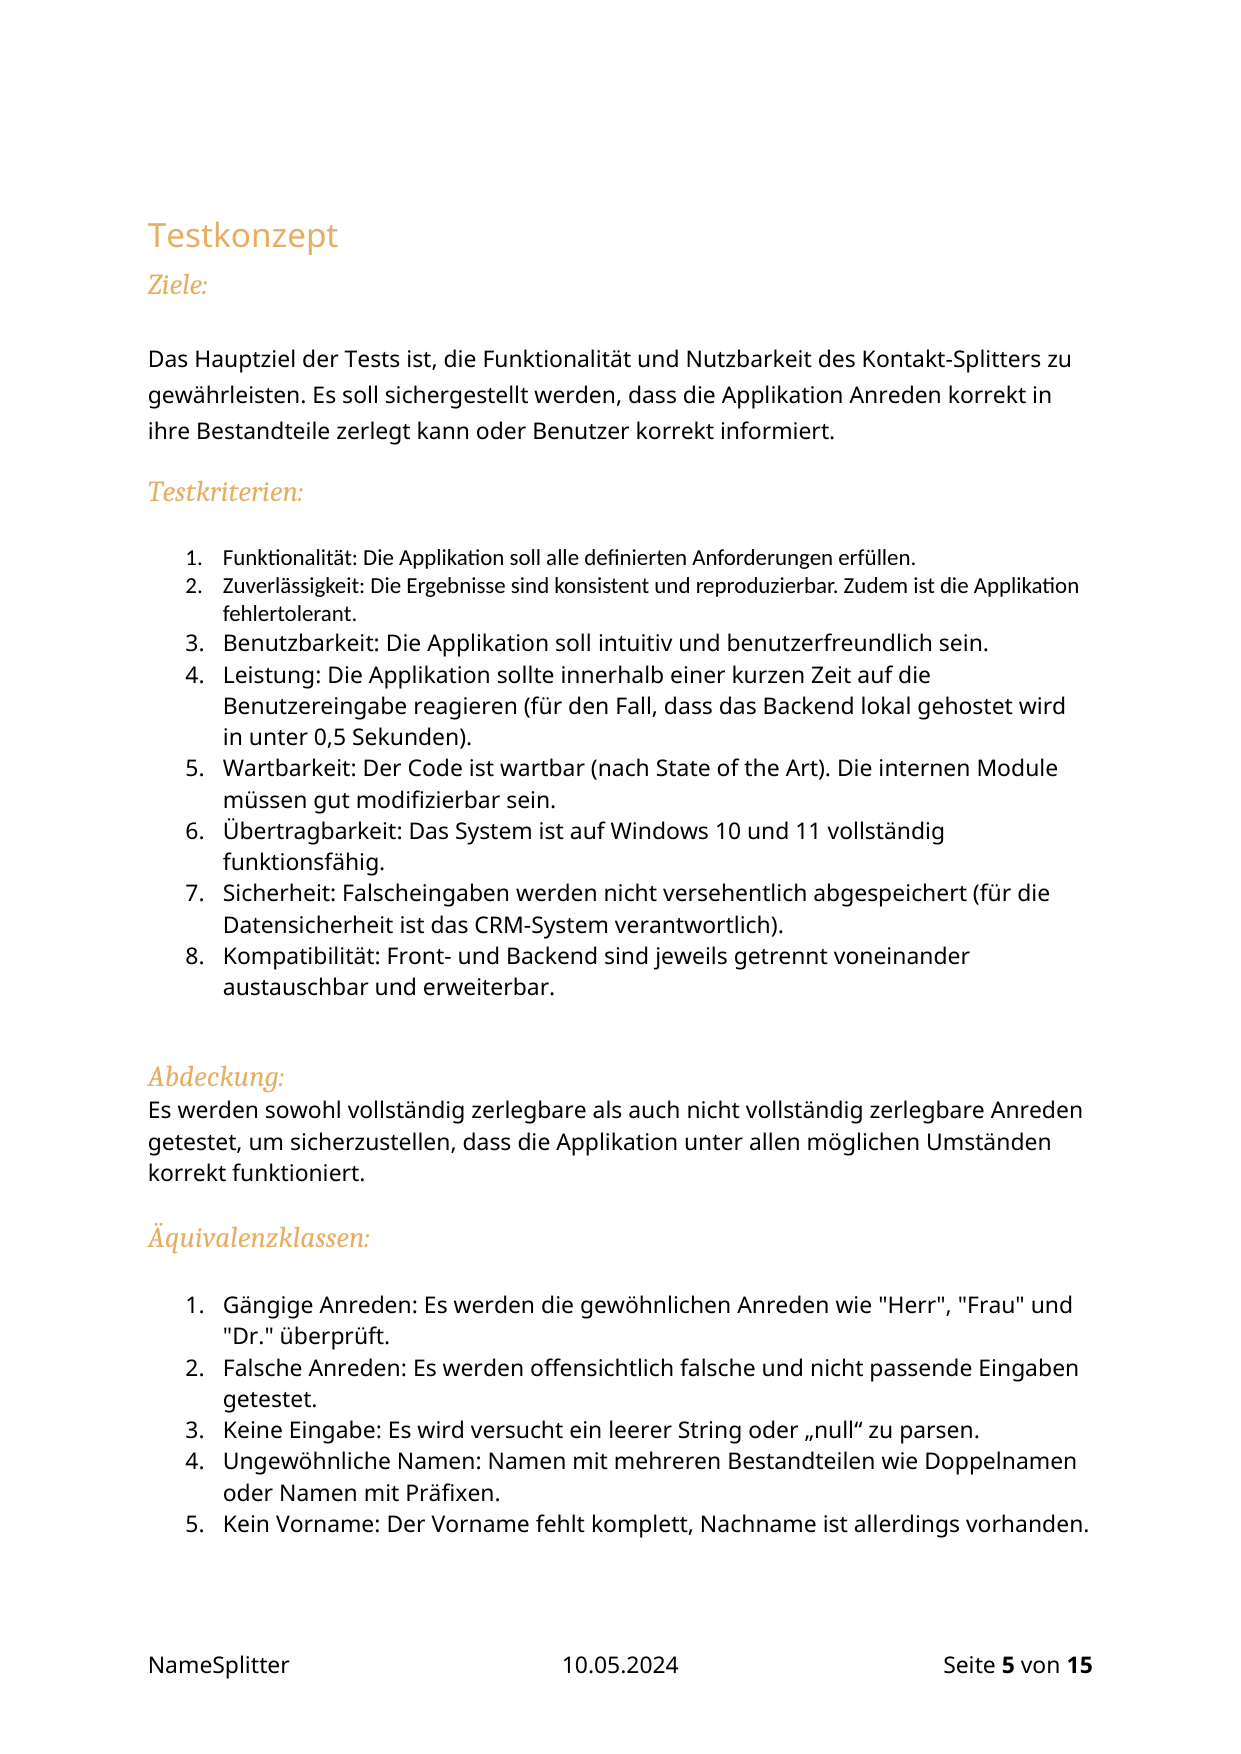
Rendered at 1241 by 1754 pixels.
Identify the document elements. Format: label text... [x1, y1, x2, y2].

list Benutzbarkeit: Die Applikation soll intuitiv und benutzerfreundlich sein. [185, 627, 1093, 658]
list Gängige Anreden: Es werden die gewöhnlichen Anreden wie "Herr", "Frau" und "Dr." überprüft. [185, 1289, 1093, 1351]
subtitle Testkonzept [148, 212, 1093, 257]
list Leistung: Die Applikation sollte innerhalb einer kurzen Zeit auf die Benutzereingabe reagieren (für den Fall, dass das Backend lokal gehostet wird in unter 0,5 Sekunden). [185, 658, 1093, 752]
subtitle Testkriterien: [148, 476, 1093, 509]
list Funktionalität: Die Applikation soll alle definierten Anforderungen erfüllen. [185, 543, 1093, 571]
list Kompatibilität: Front- und Backend sind jeweils getrennt voneinander austauschbar und erweiterbar. [185, 940, 1093, 1002]
subtitle Äquivalenzklassen: [148, 1221, 1093, 1255]
text Das Hauptziel der Tests ist, die Funktionalität und Nutzbarkeit des Kontakt-Splitters zu gewährleisten. Es soll sichergestellt werden, dass die Applikation Anreden korrekt in ihre Bestandteile zerlegt kann oder Benutzer korrekt informiert. [148, 307, 1093, 446]
list Zuverlässigkeit: Die Ergebnisse sind konsistent und reproduzierbar. Zudem ist die Applikation fehlertolerant. [185, 571, 1093, 627]
list Keine Eingabe: Es wird versucht ein leerer String oder „null“ zu parsen. [185, 1414, 1093, 1445]
subtitle Ziele: [148, 268, 1093, 302]
list Wartbarkeit: Der Code ist wartbar (nach State of the Art). Die internen Module müssen gut modifizierbar sein. [185, 752, 1093, 815]
list Falsche Anreden: Es werden offensichtlich falsche und nicht passende Eingaben getestet. [185, 1351, 1093, 1414]
list Übertragbarkeit: Das System ist auf Windows 10 und 11 vollständig funktionsfähig. [185, 815, 1093, 877]
list Kein Vorname: Der Vorname fehlt komplett, Nachname ist allerdings vorhanden. [185, 1508, 1093, 1539]
list Sicherheit: Falscheingaben werden nicht versehentlich abgespeichert (für die Datensicherheit ist das CRM-System verantwortlich). [185, 877, 1093, 940]
list Ungewöhnliche Namen: Namen mit mehreren Bestandteilen wie Doppelnamen oder Namen mit Präfixen. [185, 1445, 1093, 1508]
text Abdeckung: Es werden sowohl vollständig zerlegbare als auch nicht vollständig zerlegbare Anreden getestet, um sicherzustellen, dass die Applikation unter allen möglichen Umständen korrekt funktioniert. [148, 1061, 1093, 1188]
